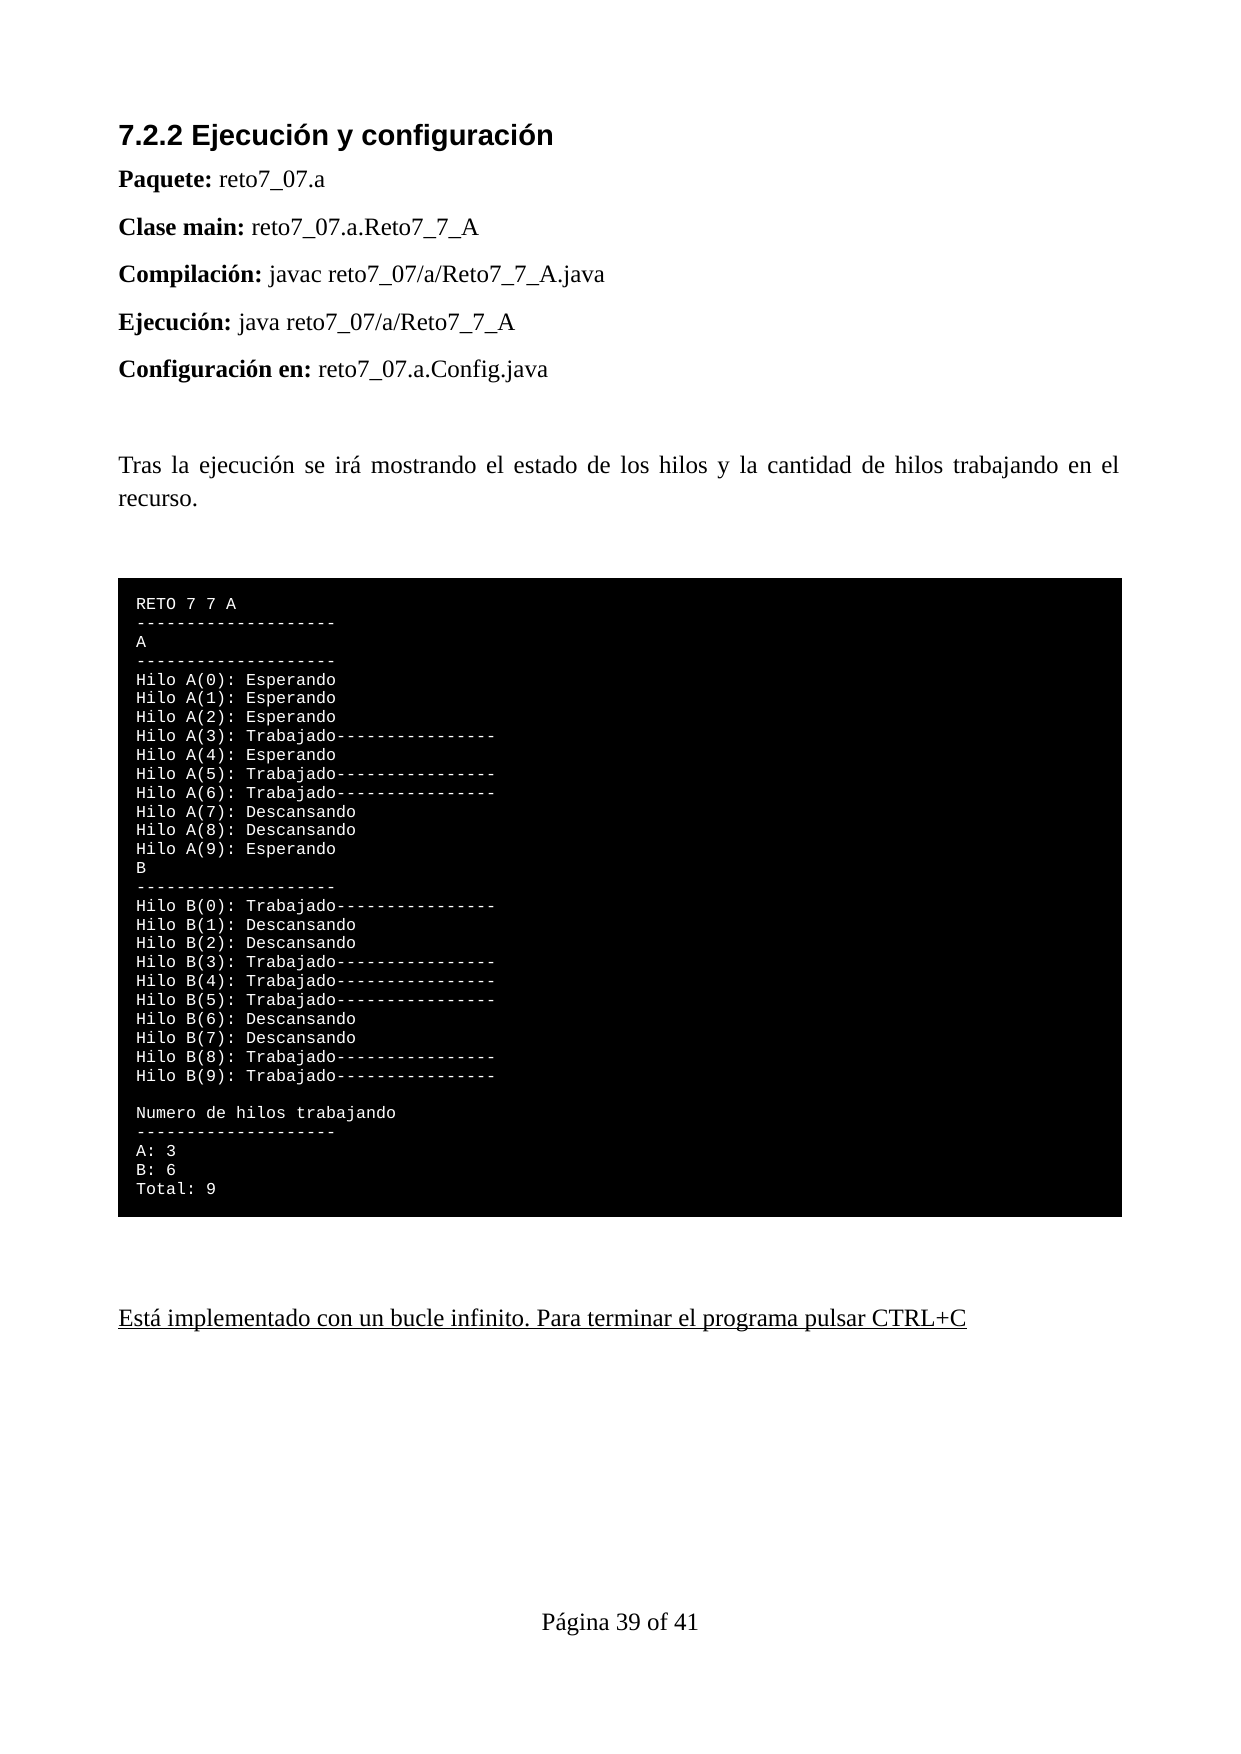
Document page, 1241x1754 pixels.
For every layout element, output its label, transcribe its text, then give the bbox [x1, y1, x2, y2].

text Configuración en: reto7_07.a.Config.java [118, 354, 1122, 383]
text Hilo B(6): Descansando [118, 1011, 1122, 1029]
text Hilo A(2): Esperando [118, 709, 1122, 728]
text A: 3 [118, 1142, 1122, 1161]
text Hilo A(7): Descansando [118, 803, 1122, 822]
text Hilo B(2): Descansando [118, 935, 1122, 954]
text Hilo A(0): Esperando [118, 671, 1122, 690]
text -------------------- [118, 614, 1122, 633]
text Hilo B(7): Descansando [118, 1029, 1122, 1048]
text Está implementado con un bucle infinito. Para terminar el programa pulsar CTRL+C [118, 1303, 1122, 1332]
text -------------------- [118, 652, 1122, 671]
text Numero de hilos trabajando [118, 1105, 1122, 1124]
text Hilo B(4): Trabajado---------------- [118, 973, 1122, 992]
text Compilación: javac reto7_07/a/Reto7_7_A.java [118, 259, 1122, 288]
text Tras la ejecución se irá mostrando el estado de los hilos y la cantidad de hilos trabajando en el recurso. [118, 450, 1122, 512]
text -------------------- [118, 1124, 1122, 1142]
text Hilo B(5): Trabajado---------------- [118, 992, 1122, 1011]
subtitle 7.2.2 Ejecución y configuración [118, 118, 1122, 152]
text Hilo A(1): Esperando [118, 690, 1122, 709]
text Hilo B(8): Trabajado---------------- [118, 1048, 1122, 1067]
text Paquete: reto7_07.a [118, 164, 1122, 193]
text Hilo B(0): Trabajado---------------- [118, 897, 1122, 916]
text A [118, 633, 1122, 652]
text Hilo B(3): Trabajado---------------- [118, 954, 1122, 973]
text Clase main: reto7_07.a.Reto7_7_A [118, 212, 1122, 241]
text Hilo A(9): Esperando [118, 841, 1122, 860]
text Ejecución: java reto7_07/a/Reto7_7_A [118, 307, 1122, 336]
text B [118, 860, 1122, 878]
text Hilo B(9): Trabajado---------------- [118, 1067, 1122, 1086]
text RETO 7 7 A [118, 578, 1122, 614]
text Hilo A(5): Trabajado---------------- [118, 765, 1122, 784]
text -------------------- [118, 878, 1122, 897]
text Hilo A(4): Esperando [118, 747, 1122, 765]
text B: 6 [118, 1161, 1122, 1180]
text Total: 9 [118, 1180, 1122, 1217]
text Hilo A(8): Descansando [118, 822, 1122, 841]
text Hilo B(1): Descansando [118, 916, 1122, 935]
text Hilo A(6): Trabajado---------------- [118, 784, 1122, 803]
text Hilo A(3): Trabajado---------------- [118, 728, 1122, 747]
